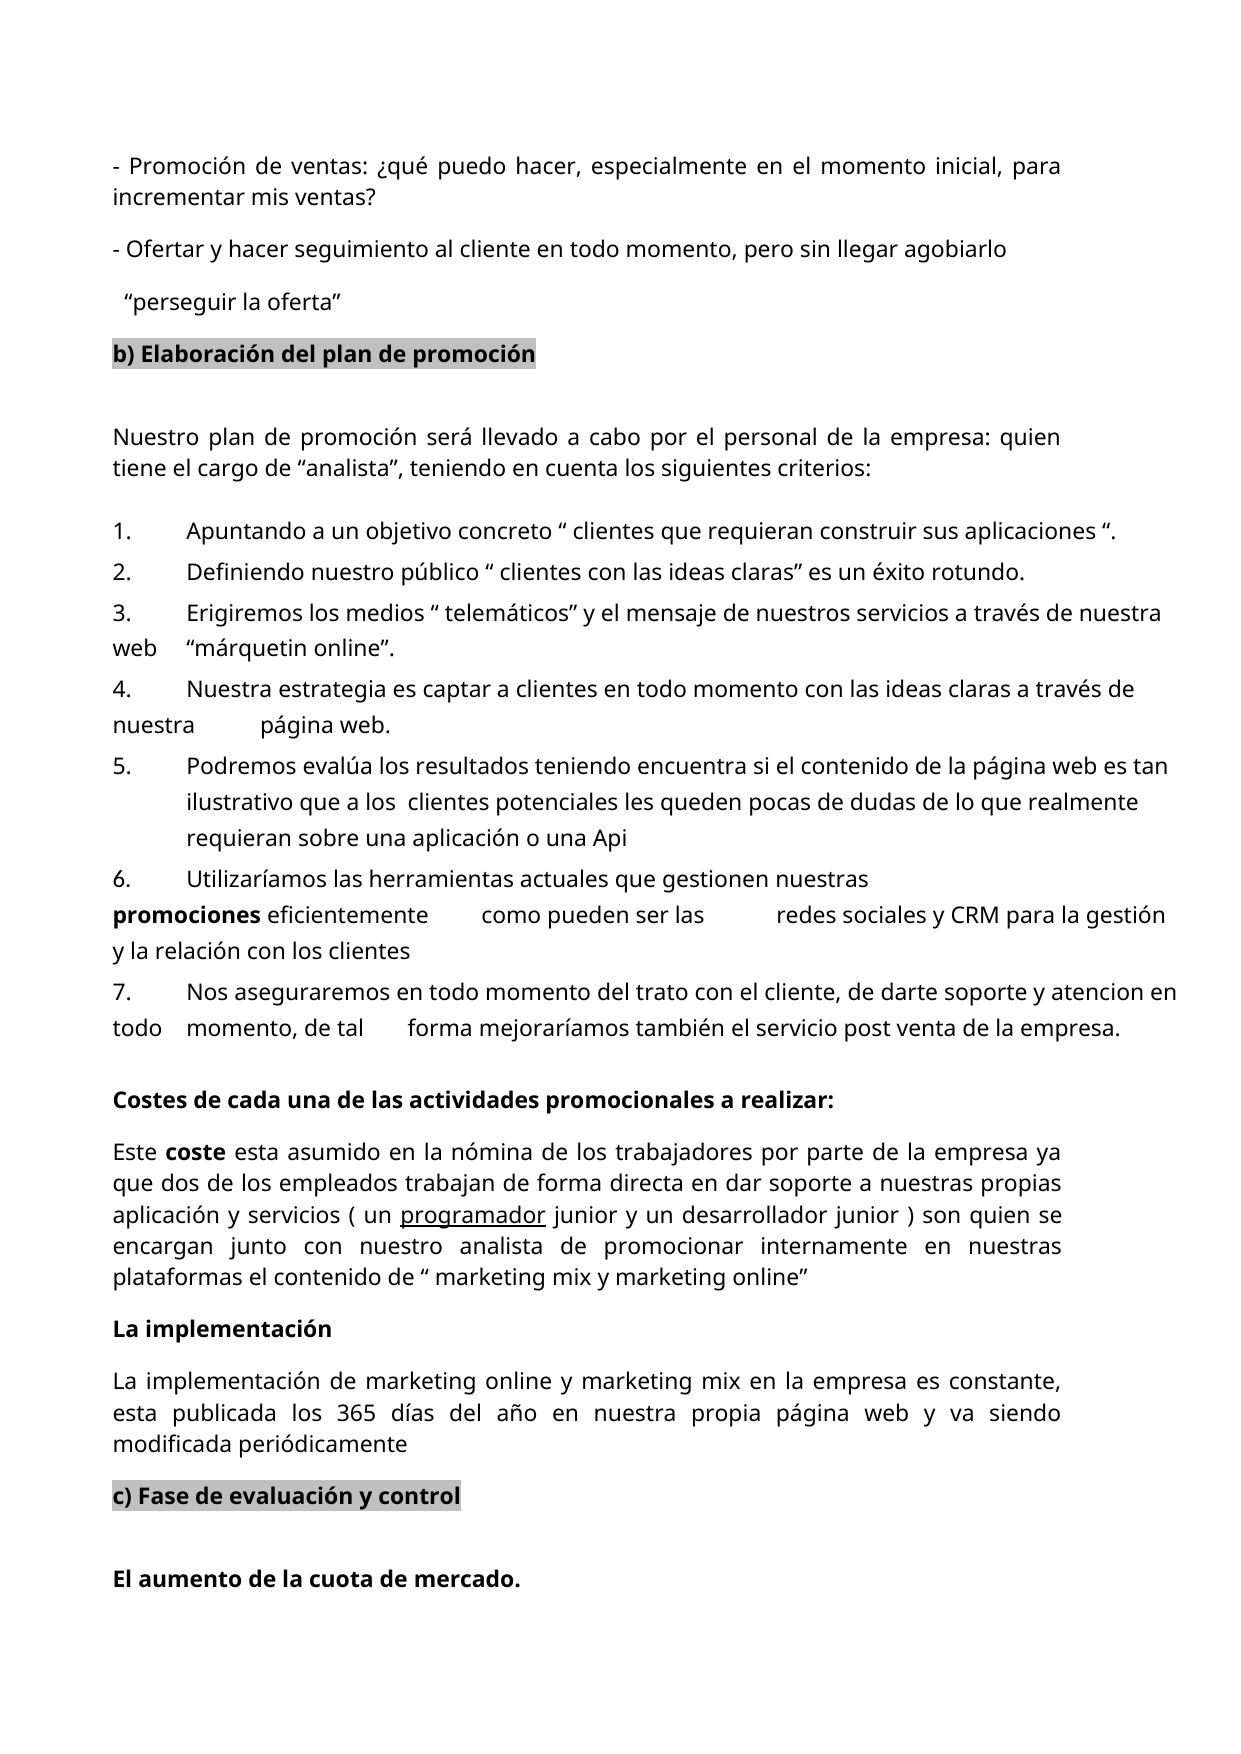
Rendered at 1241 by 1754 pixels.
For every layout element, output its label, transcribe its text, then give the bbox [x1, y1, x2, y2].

list Podremos evalúa los resultados teniendo encuentra si el contenido de la página web es tan ilustrativo que a los clientes potenciales les queden pocas de dudas de lo que realmente requieran sobre una aplicación o una Api [112, 750, 1181, 853]
list Apuntando a un objetivo concreto “ clientes que requieran construir sus aplicaciones “. [112, 514, 1181, 546]
text Este coste esta asumido en la nómina de los trabajadores por parte de la empresa ya que dos de los empleados trabajan de forma directa en dar soporte a nuestras propias aplicación y servicios ( un programador junior y un desarrollador junior ) son quien se encargan junto con nuestro analista de promocionar internamente en nuestras plataformas el contenido de “ marketing mix y marketing online” [75, 1136, 1063, 1292]
text Nuestro plan de promoción será llevado a cabo por el personal de la empresa: quien tiene el cargo de “analista”, teniendo en cuenta los siguientes criterios: [112, 421, 1063, 483]
text - Promoción de ventas: ¿qué puedo hacer, especialmente en el momento inicial, para incrementar mis ventas? [75, 150, 1063, 212]
text b) Elaboración del plan de promoción [75, 337, 1063, 369]
list Nuestra estrategia es captar a clientes en todo momento con las ideas claras a través de nuestra página web. [112, 673, 1181, 741]
text c) Fase de evaluación y control [75, 1480, 1063, 1511]
text La implementación [75, 1313, 1063, 1344]
text “perseguir la oferta” [75, 285, 1063, 317]
text La implementación de marketing online y marketing mix en la empresa es constante, esta publicada los 365 días del año en nuestra propia página web y va siendo modificada periódicamente [75, 1365, 1063, 1459]
list Definiendo nuestro público “ clientes con las ideas claras” es un éxito rotundo. [112, 556, 1181, 587]
list Nos aseguraremos en todo momento del trato con el cliente, de darte soporte y atencion en todo momento, de tal forma mejoraríamos también el servicio post venta de la empresa. [112, 976, 1181, 1043]
text Costes de cada una de las actividades promocionales a realizar: [75, 1084, 1063, 1115]
list Utilizaríamos las herramientas actuales que gestionen nuestras promociones eficientemente como pueden ser las redes sociales y CRM para la gestión y la relación con los clientes [112, 863, 1181, 966]
text El aumento de la cuota de mercado. [75, 1563, 1063, 1594]
list Erigiremos los medios “ telemáticos” y el mensaje de nuestros servicios a través de nuestra web “márquetin online”. [112, 596, 1181, 664]
text - Ofertar y hacer seguimiento al cliente en todo momento, pero sin llegar agobiarlo [75, 233, 1063, 264]
